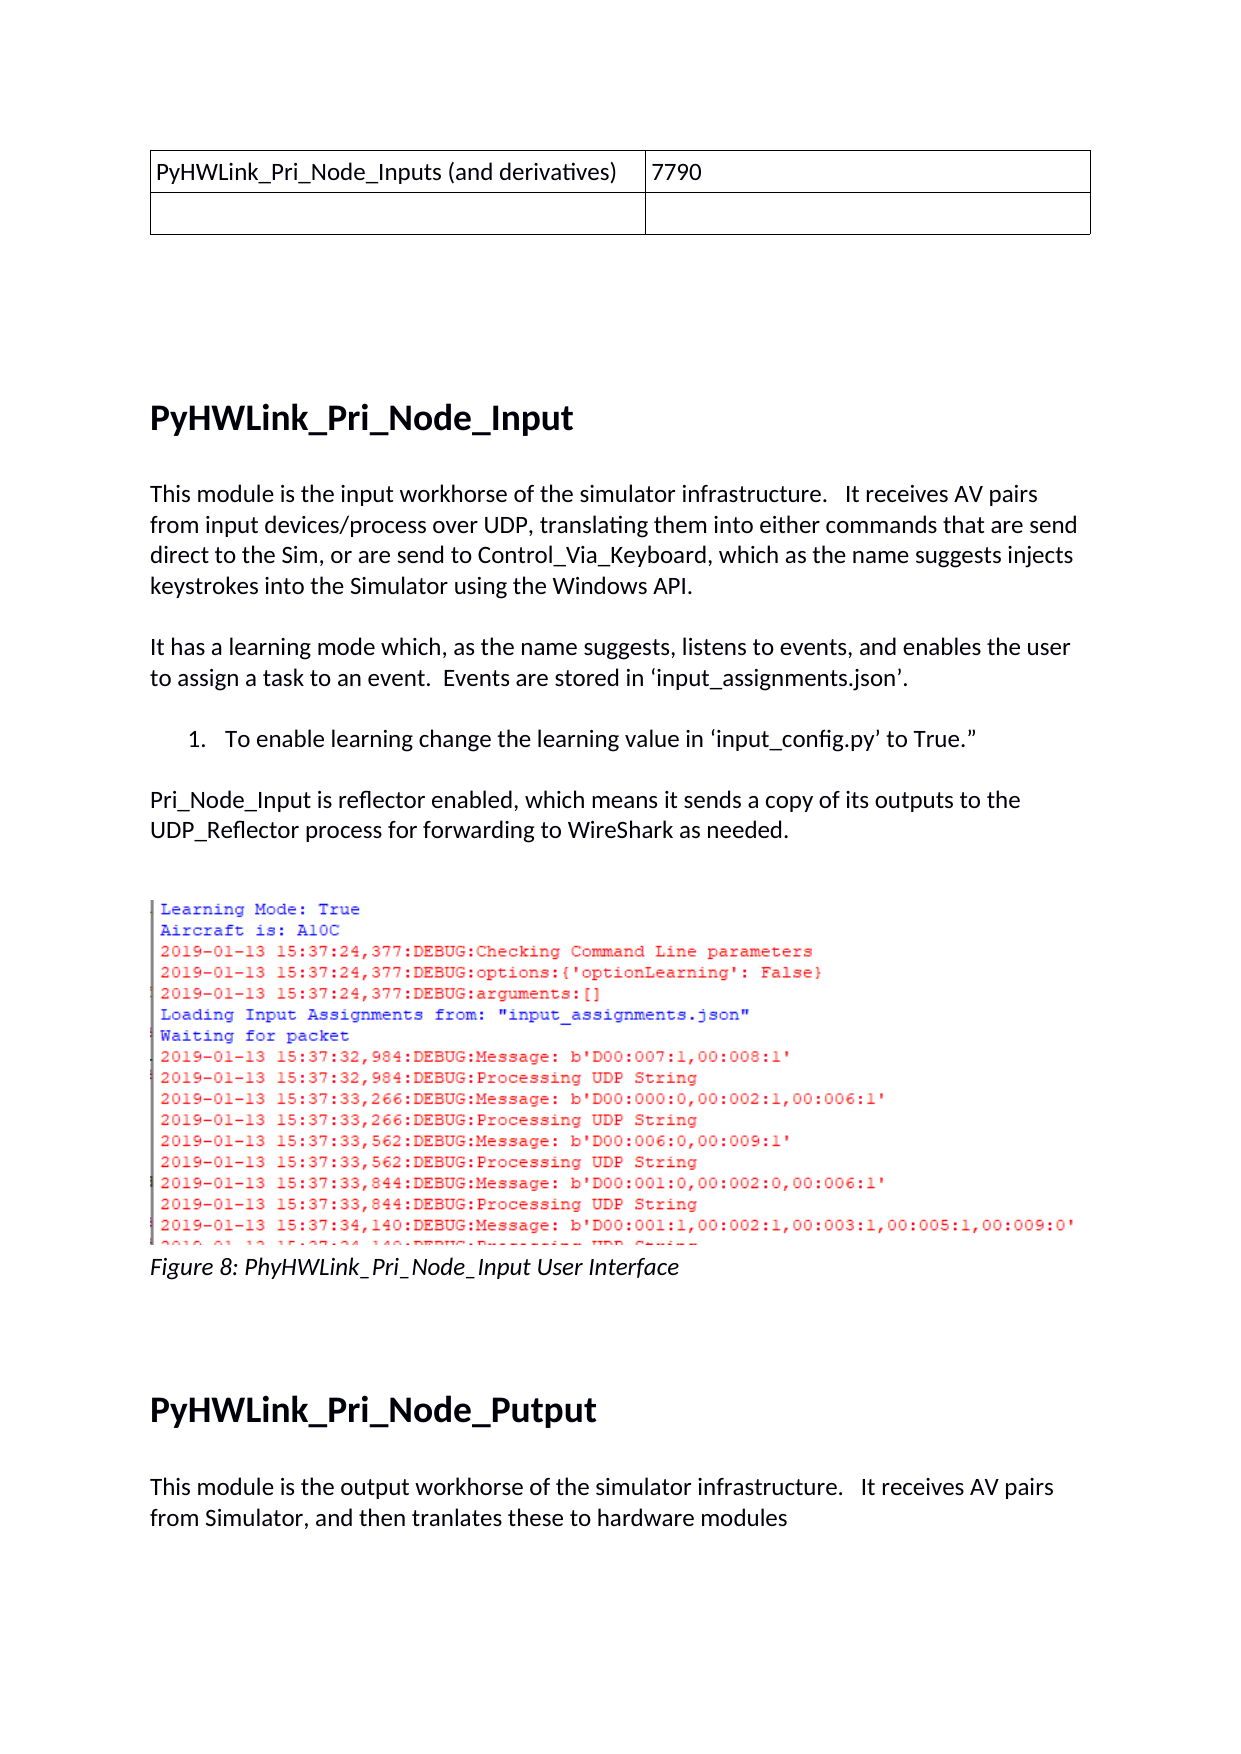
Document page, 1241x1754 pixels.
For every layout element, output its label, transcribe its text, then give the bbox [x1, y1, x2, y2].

text This module is the input workhorse of the simulator infrastructure. It receives AV pairs from input devices/process over UDP, translating them into either commands that are send direct to the Sim, or are send to Control_Via_Keyboard, which as the name suggests injects keystrokes into the Simulator using the Windows API. [150, 479, 1090, 601]
table_cell [646, 193, 1090, 234]
list To enable learning change the learning value in ‘input_config.py’ to True.” [187, 723, 1090, 753]
text Pri_Node_Input is reflector enabled, which means it sends a copy of its outputs to the UDP_Reflector process for forwarding to WireShark as needed. [150, 784, 1090, 845]
table_cell 7790 [646, 151, 1090, 192]
subtitle PyHWLink_Pri_Node_Input [150, 394, 1090, 440]
text Figure 8: PhyHWLink_Pri_Node_Input User Interface [150, 1245, 1090, 1282]
table_cell [151, 193, 645, 234]
text It has a learning mode which, as the name suggests, listens to events, and enables the user to assign a task to an event. Events are stored in ‘input_assignments.json’. [150, 631, 1090, 692]
subtitle PyHWLink_Pri_Node_Putput [150, 1386, 1090, 1432]
text This module is the output workhorse of the simulator infrastructure. It receives AV pairs from Simulator, and then tranlates these to hardware modules [150, 1471, 1090, 1532]
picture [150, 900, 1091, 1245]
table_cell PyHWLink_Pri_Node_Inputs (and derivatives) [151, 151, 645, 192]
